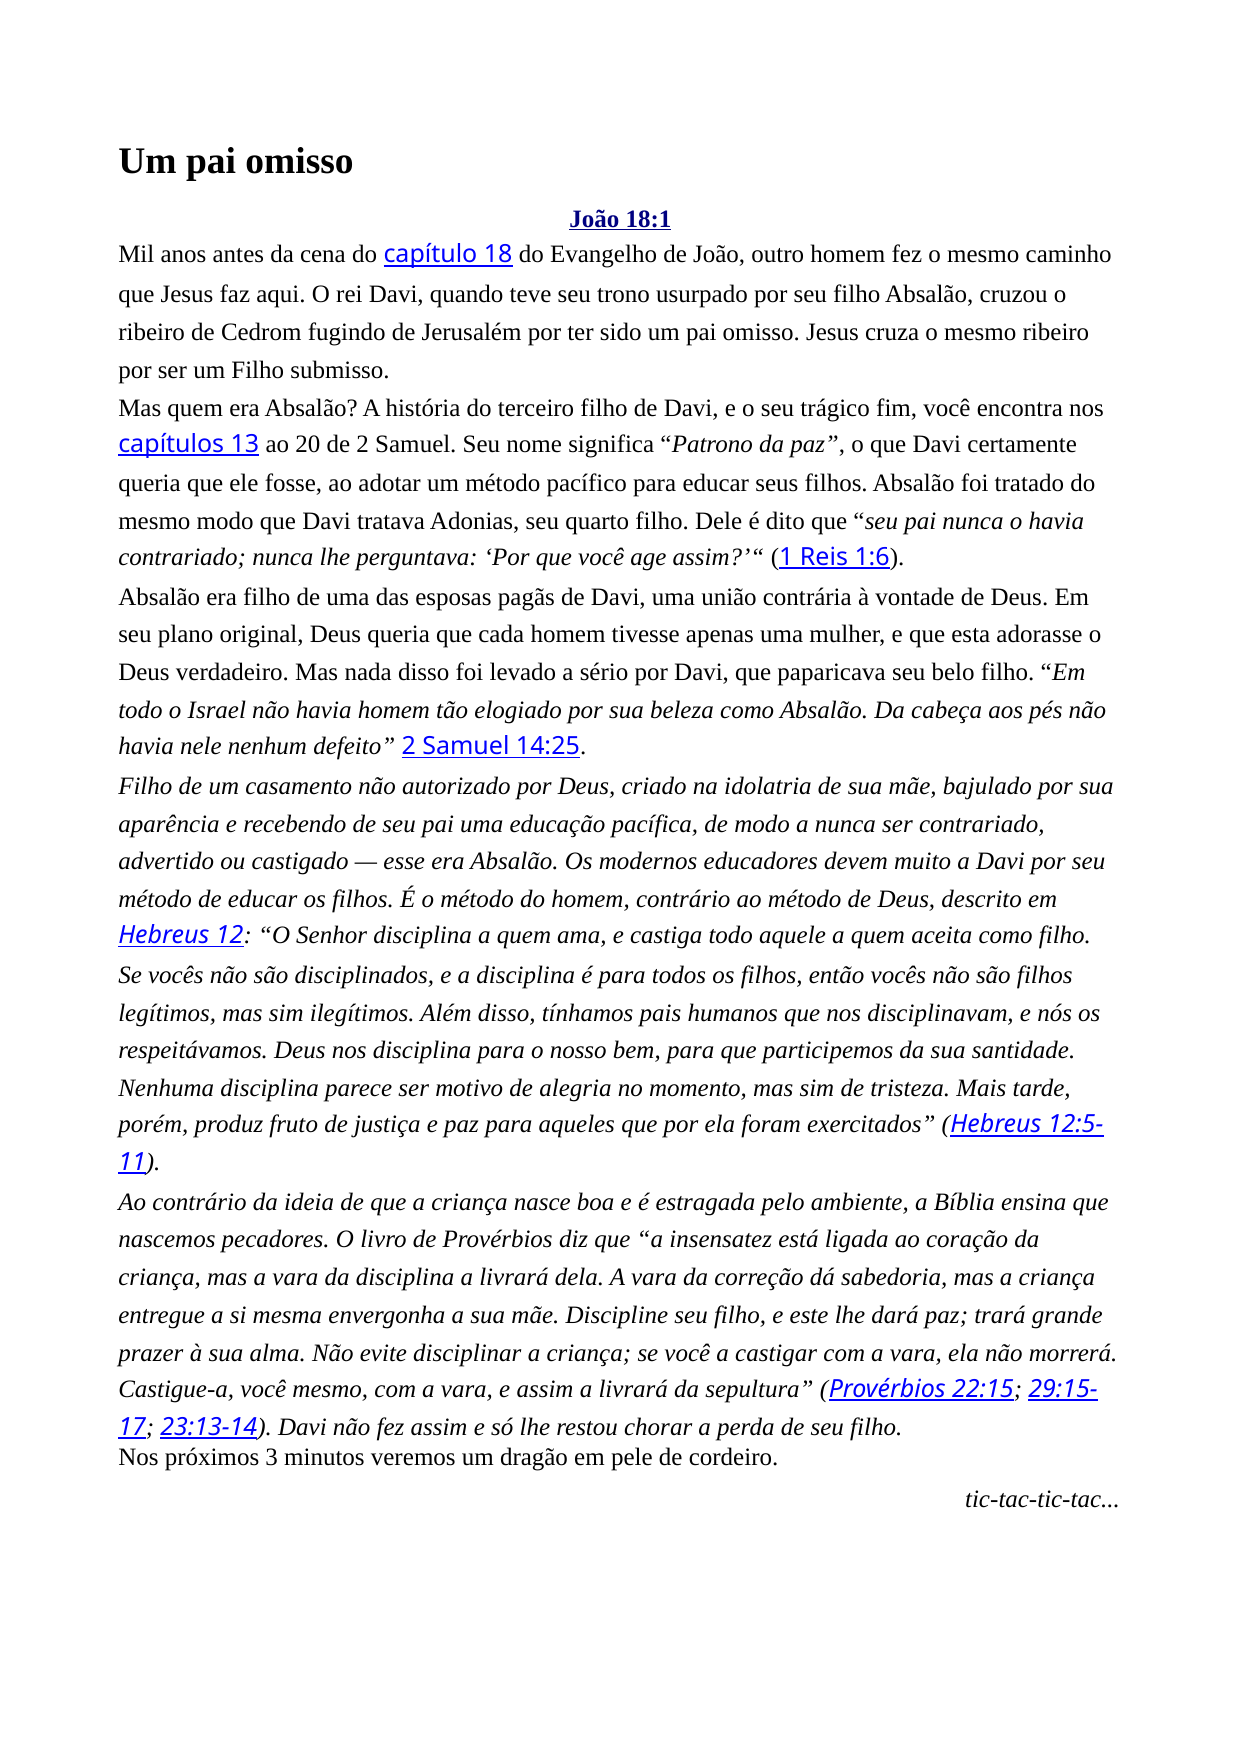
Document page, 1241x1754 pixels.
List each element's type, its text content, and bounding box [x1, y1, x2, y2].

text tic-tac-tic-tac... [118, 1475, 1122, 1513]
text João 18:1 [118, 194, 1122, 232]
subtitle Um pai omisso [118, 139, 1122, 182]
text Mil anos antes da cena do capítulo 18 do Evangelho de João, outro homem fez o mesmo caminho que Jesus faz aqui. O rei Davi, quando teve seu trono usurpado por seu filho Absalão, cruzou o ribeiro de Cedrom fugindo de Jerusalém por ter sido um pai omisso. Jesus cruza o mesmo ribeiro por ser um Filho submisso. [118, 232, 1122, 384]
text Ao contrário da ideia de que a criança nasce boa e é estragada pelo ambiente, a Bíblia ensina que nascemos pecadores. O livro de Provérbios diz que “a insensatez está ligada ao coração da criança, mas a vara da disciplina a livrará dela. A vara da correção dá sabedoria, mas a criança entregue a si mesma envergonha a sua mãe. Discipline seu filho, e este lhe dará paz; trará grande prazer à sua alma. Não evite disciplinar a criança; se você a castigar com a vara, ela não morrerá. Castigue-a, você mesmo, com a vara, e assim a livrará da sepultura” (Provérbios 22:15; 29:15-17; 23:13-14). Davi não fez assim e só lhe restou chorar a perda de seu filho. [118, 1178, 1122, 1442]
text Filho de um casamento não autorizado por Deus, criado na idolatria de sua mãe, bajulado por sua aparência e recebendo de seu pai uma educação pacífica, de modo a nunca ser contrariado, advertido ou castigado — esse era Absalão. Os modernos educadores devem muito a Davi por seu método de educar os filhos. É o método do homem, contrário ao método de Deus, descrito em Hebreus 12: “O Senhor disciplina a quem ama, e castiga todo aquele a quem aceita como filho. Se vocês não são disciplinados, e a disciplina é para todos os filhos, então vocês não são filhos legítimos, mas sim ilegítimos. Além disso, tínhamos pais humanos que nos disciplinavam, e nós os respeitávamos. Deus nos disciplina para o nosso bem, para que participemos da sua santidade. Nenhuma disciplina parece ser motivo de alegria no momento, mas sim de tristeza. Mais tarde, porém, produz fruto de justiça e paz para aqueles que por ela foram exercitados” (Hebreus 12:5-11). [118, 762, 1122, 1178]
text Absalão era filho de uma das esposas pagãs de Davi, uma união contrária à vontade de Deus. Em seu plano original, Deus queria que cada homem tivesse apenas uma mulher, e que esta adorasse o Deus verdadeiro. Mas nada disso foi levado a sério por Davi, que paparicava seu belo filho. “Em todo o Israel não havia homem tão elogiado por sua beleza como Absalão. Da cabeça aos pés não havia nele nenhum defeito” 2 Samuel 14:25. [118, 573, 1122, 762]
text Nos próximos 3 minutos veremos um dragão em pele de cordeiro. [118, 1442, 1122, 1471]
text Mas quem era Absalão? A história do terceiro filho de Davi, e o seu trágico fim, você encontra nos capítulos 13 ao 20 de 2 Samuel. Seu nome significa “Patrono da paz”, o que Davi certamente queria que ele fosse, ao adotar um método pacífico para educar seus filhos. Absalão foi tratado do mesmo modo que Davi tratava Adonias, seu quarto filho. Dele é dito que “seu pai nunca o havia contrariado; nunca lhe perguntava: ‘Por que você age assim?’“ (1 Reis 1:6). [118, 384, 1122, 573]
